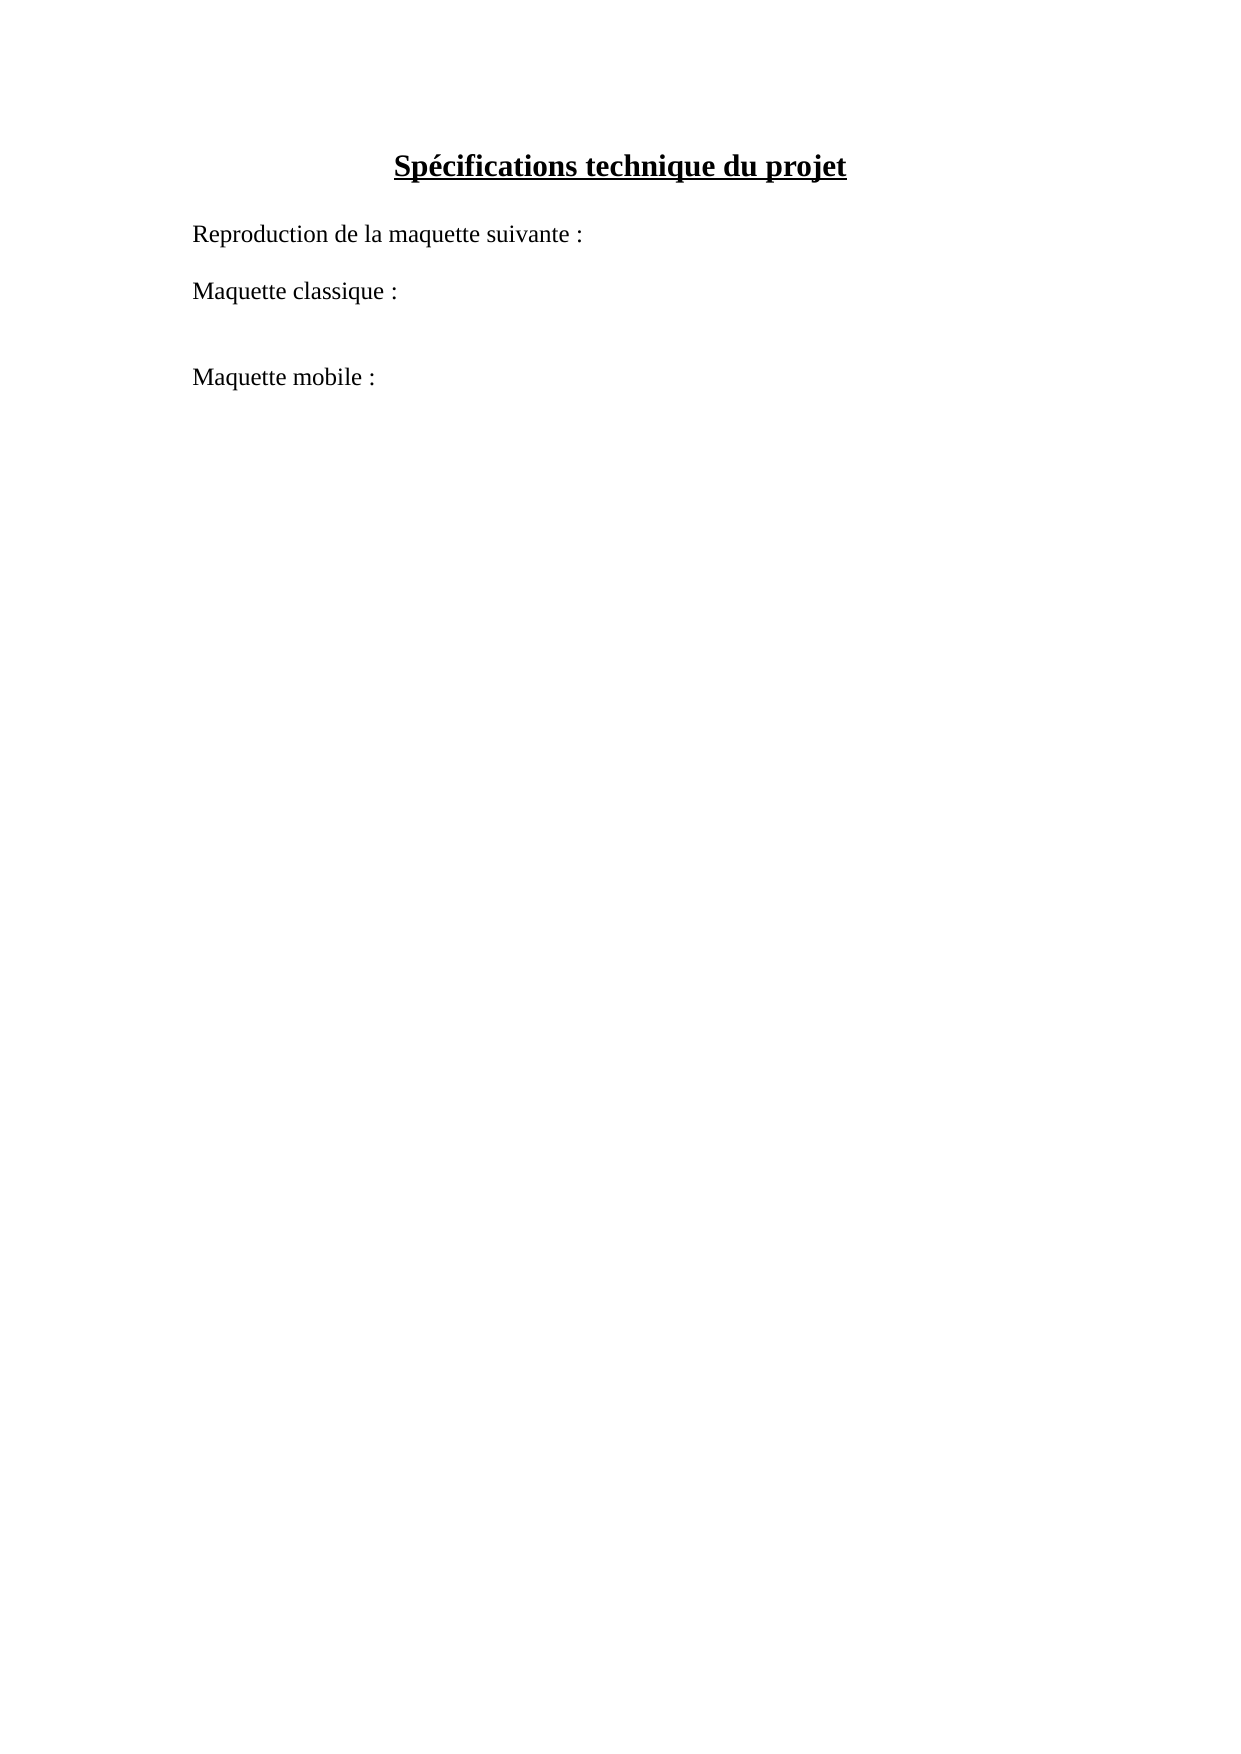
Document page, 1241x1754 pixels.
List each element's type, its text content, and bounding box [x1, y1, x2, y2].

text Maquette mobile : [118, 362, 1122, 391]
text Reproduction de la maquette suivante : [118, 219, 1122, 247]
text Maquette classique : [118, 276, 1122, 305]
text Spécifications technique du projet [118, 147, 1122, 183]
